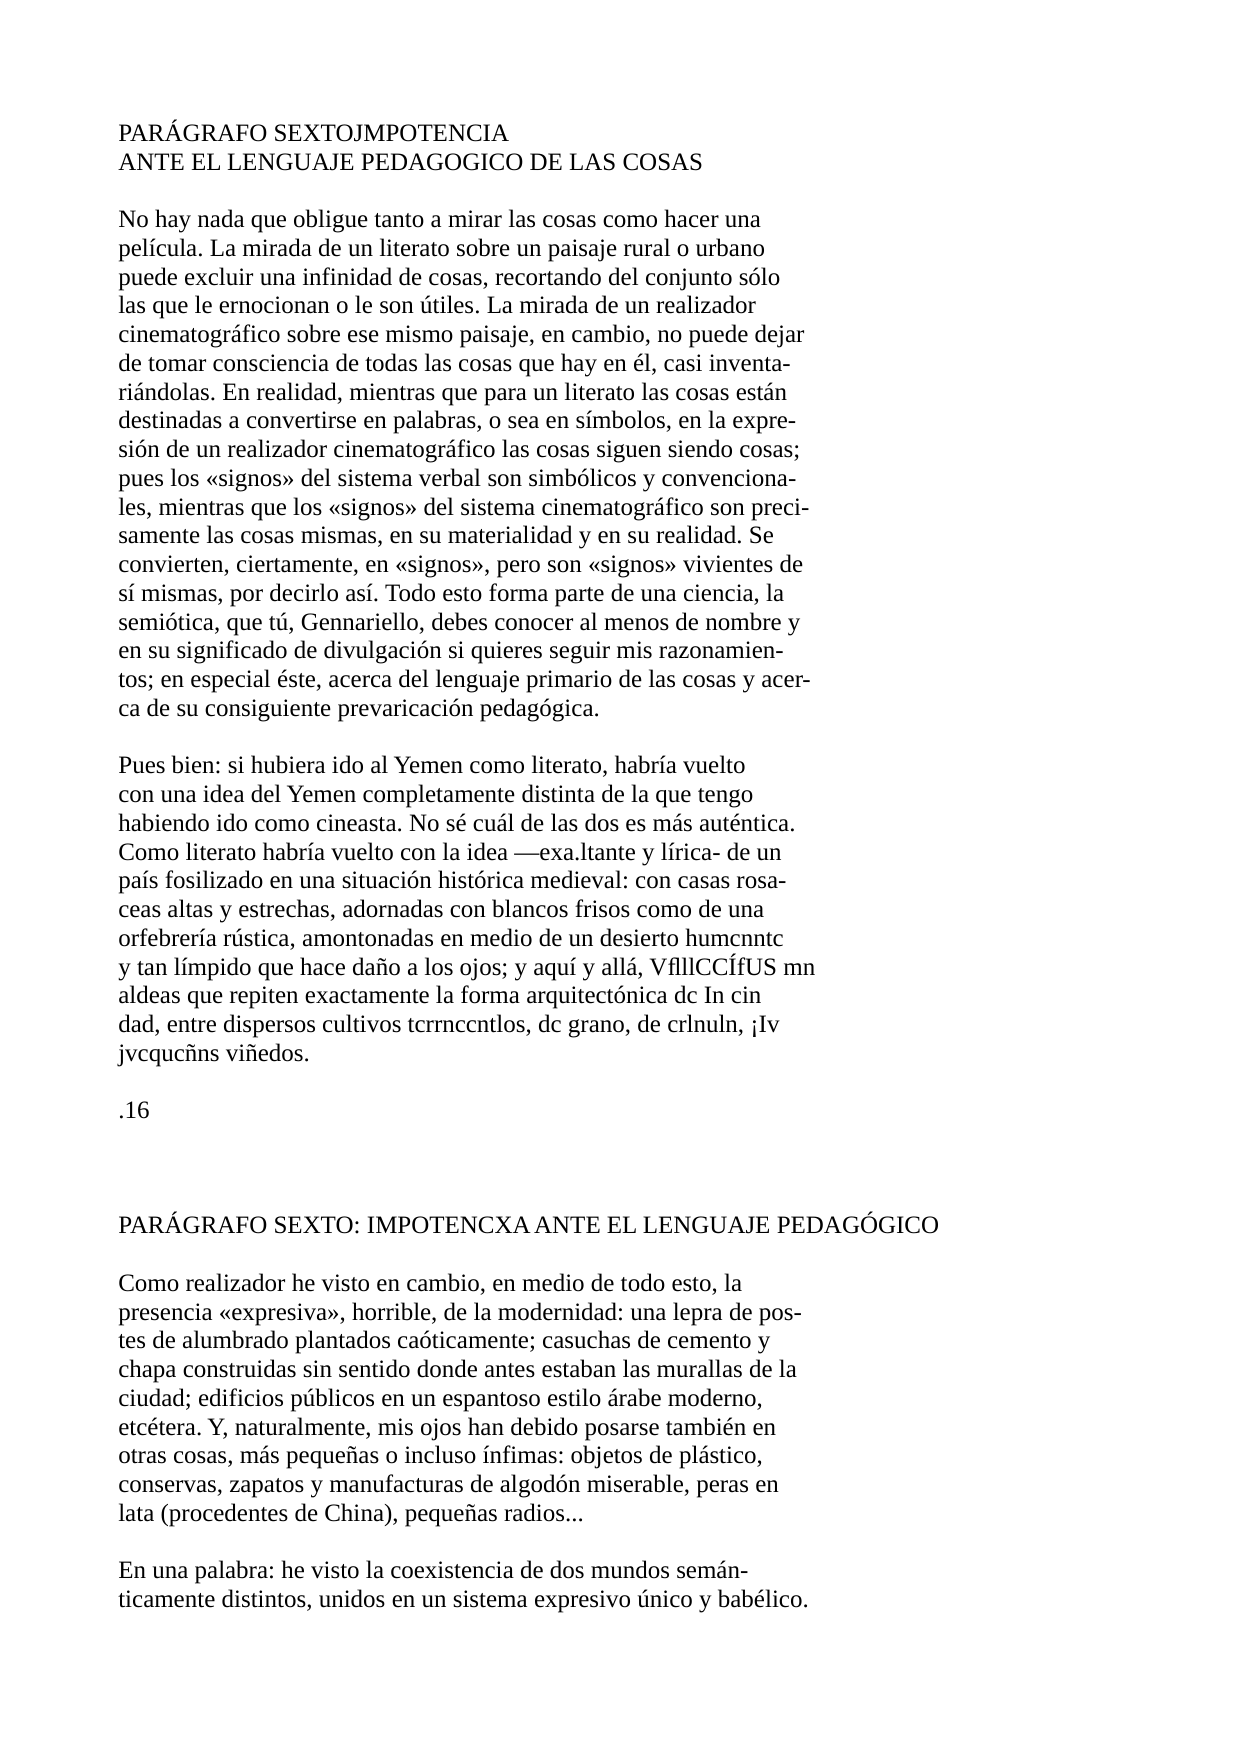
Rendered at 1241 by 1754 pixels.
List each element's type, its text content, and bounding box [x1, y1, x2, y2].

text tos; en especial éste, acerca del lenguaje primario de las cosas y acer- [118, 664, 1122, 693]
text con una idea del Yemen completamente distinta de la que tengo [118, 779, 1122, 808]
text sí mismas, por decirlo así. Todo esto forma parte de una ciencia, la [118, 578, 1122, 607]
text ciudad; edificios públicos en un espantoso estilo árabe moderno, [118, 1383, 1122, 1412]
text país fosilizado en una situación histórica medieval: con casas rosa- [118, 866, 1122, 894]
text ANTE EL LENGUAJE PEDAGOGICO DE LAS COSAS [118, 147, 1122, 176]
text jvcqucñns viñedos. [118, 1038, 1122, 1067]
text ticamente distintos, unidos en un sistema expresivo único y babélico. [118, 1584, 1122, 1613]
text puede excluir una infinidad de cosas, recortando del conjunto sólo [118, 262, 1122, 291]
text orfebrería rústica, amontonadas en medio de un desierto humcnntc [118, 923, 1122, 952]
text ceas altas y estrechas, adornadas con blancos frisos como de una [118, 894, 1122, 923]
text .16 [118, 1096, 1122, 1124]
text chapa construidas sin sentido donde antes estaban las murallas de la [118, 1354, 1122, 1383]
text Como realizador he visto en cambio, en medio de todo esto, la [118, 1268, 1122, 1297]
text semiótica, que tú, Gennariello, debes conocer al menos de nombre y [118, 607, 1122, 636]
text conservas, zapatos y manufacturas de algodón miserable, peras en [118, 1469, 1122, 1498]
text dad, entre dispersos cultivos tcrrnccntlos, dc grano, de crlnuln, ¡Iv [118, 1009, 1122, 1038]
text tes de alumbrado plantados caóticamente; casuchas de cemento y [118, 1326, 1122, 1354]
text sión de un realizador cinematográfico las cosas siguen siendo cosas; [118, 434, 1122, 463]
text habiendo ido como cineasta. No sé cuál de las dos es más auténtica. [118, 808, 1122, 837]
text Pues bien: si hubiera ido al Yemen como literato, habría vuelto [118, 751, 1122, 779]
text pues los «signos» del sistema verbal son simbólicos y convenciona- [118, 463, 1122, 492]
text destinadas a convertirse en palabras, o sea en símbolos, en la expre- [118, 406, 1122, 434]
text les, mientras que los «signos» del sistema cinematográfico son preci- [118, 492, 1122, 521]
text En una palabra: he visto la coexistencia de dos mundos semán- [118, 1556, 1122, 1584]
text riándolas. En realidad, mientras que para un literato las cosas están [118, 377, 1122, 406]
text lata (procedentes de China), pequeñas radios... [118, 1498, 1122, 1527]
text y tan límpido que hace daño a los ojos; y aquí y allá, VﬂllCCÍfUS mn [118, 952, 1122, 981]
text en su significado de divulgación si quieres seguir mis razonamien- [118, 636, 1122, 664]
text No hay nada que obligue tanto a mirar las cosas como hacer una [118, 204, 1122, 233]
text convierten, ciertamente, en «signos», pero son «signos» vivientes de [118, 549, 1122, 578]
text PARÁGRAFO SEXTOJMPOTENCIA [118, 118, 1122, 147]
text aldeas que repiten exactamente la forma arquitectónica dc In cin [118, 981, 1122, 1009]
text otras cosas, más pequeñas o incluso ínfimas: objetos de plástico, [118, 1441, 1122, 1469]
text samente las cosas mismas, en su materialidad y en su realidad. Se [118, 521, 1122, 549]
text las que le ernocionan o le son útiles. La mirada de un realizador [118, 291, 1122, 319]
text etcétera. Y, naturalmente, mis ojos han debido posarse también en [118, 1412, 1122, 1441]
text presencia «expresiva», horrible, de la modernidad: una lepra de pos- [118, 1297, 1122, 1326]
text Como literato habría vuelto con la idea —exa.ltante y lírica- de un [118, 837, 1122, 866]
text ca de su consiguiente prevaricación pedagógica. [118, 693, 1122, 722]
text de tomar consciencia de todas las cosas que hay en él, casi inventa- [118, 348, 1122, 377]
text cinematográfico sobre ese mismo paisaje, en cambio, no puede dejar [118, 319, 1122, 348]
text PARÁGRAFO SEXTO: IMPOTENCXA ANTE EL LENGUAJE PEDAGÓGICO [118, 1211, 1122, 1239]
text película. La mirada de un literato sobre un paisaje rural o urbano [118, 233, 1122, 262]
